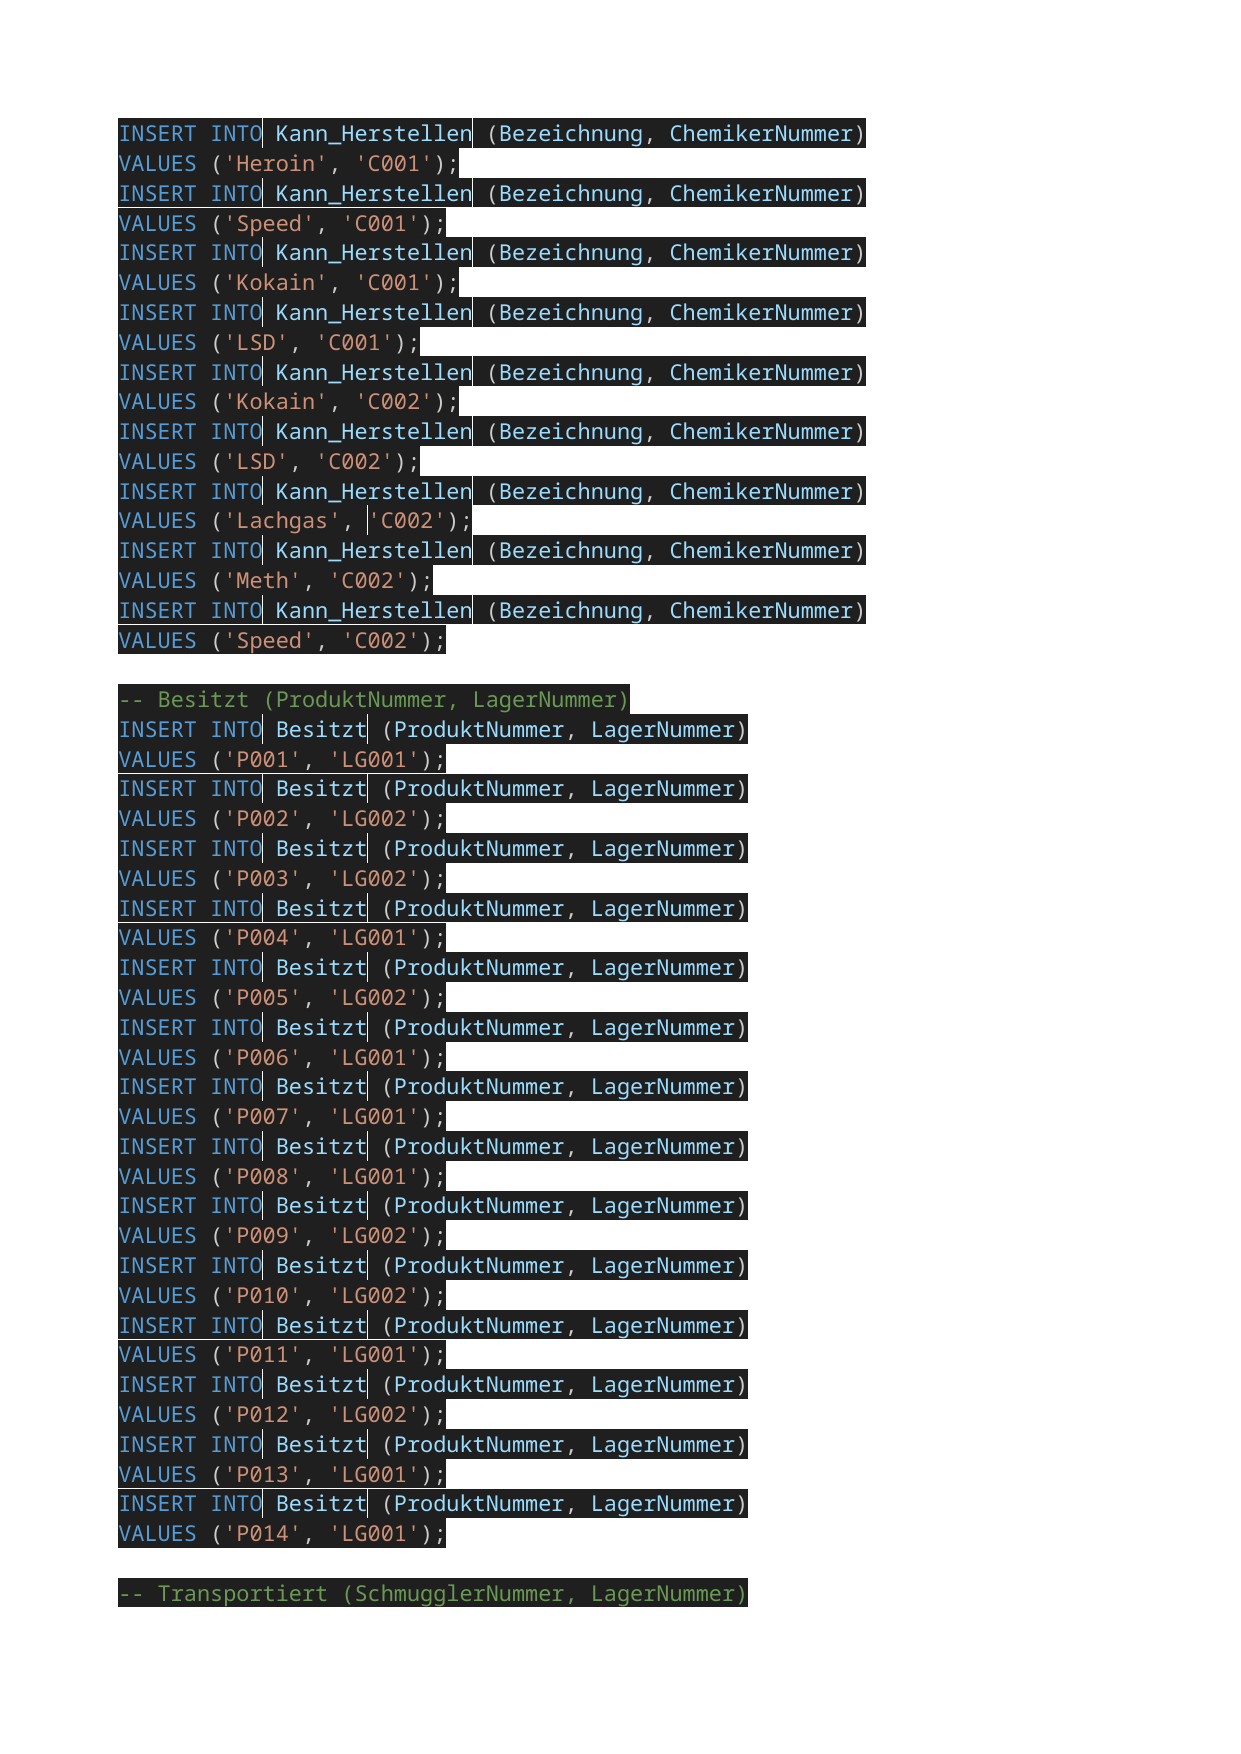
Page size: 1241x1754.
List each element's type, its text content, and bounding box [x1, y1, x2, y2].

text VALUES ('Heroin', 'C001'); [118, 148, 1122, 178]
text INSERT INTO Besitzt (ProduktNummer, LagerNummer) [118, 1429, 1122, 1459]
text VALUES ('P011', 'LG001'); [118, 1339, 1122, 1369]
text -- Transportiert (SchmugglerNummer, LagerNummer) [118, 1578, 1122, 1607]
text INSERT INTO Besitzt (ProduktNummer, LagerNummer) [118, 833, 1122, 863]
text INSERT INTO Kann_Herstellen (Bezeichnung, ChemikerNummer) [118, 595, 1122, 624]
text VALUES ('P002', 'LG002'); [118, 803, 1122, 833]
text INSERT INTO Kann_Herstellen (Bezeichnung, ChemikerNummer) [118, 178, 1122, 207]
text VALUES ('Kokain', 'C001'); [118, 267, 1122, 297]
text VALUES ('Lachgas', 'C002'); [118, 505, 1122, 535]
text VALUES ('P004', 'LG001'); [118, 922, 1122, 952]
text VALUES ('P010', 'LG002'); [118, 1280, 1122, 1310]
text INSERT INTO Besitzt (ProduktNummer, LagerNummer) [118, 1012, 1122, 1042]
text INSERT INTO Kann_Herstellen (Bezeichnung, ChemikerNummer) [118, 535, 1122, 565]
text VALUES ('P012', 'LG002'); [118, 1399, 1122, 1429]
text INSERT INTO Kann_Herstellen (Bezeichnung, ChemikerNummer) [118, 476, 1122, 505]
text INSERT INTO Kann_Herstellen (Bezeichnung, ChemikerNummer) [118, 118, 1122, 148]
text INSERT INTO Besitzt (ProduktNummer, LagerNummer) [118, 1310, 1122, 1339]
text INSERT INTO Besitzt (ProduktNummer, LagerNummer) [118, 773, 1122, 803]
text INSERT INTO Besitzt (ProduktNummer, LagerNummer) [118, 952, 1122, 982]
text VALUES ('P006', 'LG001'); [118, 1042, 1122, 1071]
text VALUES ('P005', 'LG002'); [118, 982, 1122, 1012]
text INSERT INTO Besitzt (ProduktNummer, LagerNummer) [118, 893, 1122, 922]
text VALUES ('Kokain', 'C002'); [118, 386, 1122, 416]
text VALUES ('P009', 'LG002'); [118, 1220, 1122, 1250]
text INSERT INTO Besitzt (ProduktNummer, LagerNummer) [118, 1488, 1122, 1518]
text VALUES ('Meth', 'C002'); [118, 565, 1122, 595]
text INSERT INTO Besitzt (ProduktNummer, LagerNummer) [118, 1250, 1122, 1280]
text VALUES ('P007', 'LG001'); [118, 1101, 1122, 1131]
text INSERT INTO Besitzt (ProduktNummer, LagerNummer) [118, 714, 1122, 744]
text VALUES ('LSD', 'C001'); [118, 327, 1122, 356]
text INSERT INTO Kann_Herstellen (Bezeichnung, ChemikerNummer) [118, 237, 1122, 267]
text -- Besitzt (ProduktNummer, LagerNummer) [118, 684, 1122, 714]
text INSERT INTO Besitzt (ProduktNummer, LagerNummer) [118, 1071, 1122, 1101]
text INSERT INTO Kann_Herstellen (Bezeichnung, ChemikerNummer) [118, 297, 1122, 327]
text VALUES ('LSD', 'C002'); [118, 446, 1122, 476]
text VALUES ('Speed', 'C001'); [118, 207, 1122, 237]
text INSERT INTO Kann_Herstellen (Bezeichnung, ChemikerNummer) [118, 356, 1122, 386]
text VALUES ('P001', 'LG001'); [118, 744, 1122, 773]
text INSERT INTO Besitzt (ProduktNummer, LagerNummer) [118, 1191, 1122, 1220]
text INSERT INTO Besitzt (ProduktNummer, LagerNummer) [118, 1131, 1122, 1161]
text INSERT INTO Kann_Herstellen (Bezeichnung, ChemikerNummer) [118, 416, 1122, 446]
text VALUES ('P013', 'LG001'); [118, 1459, 1122, 1488]
text INSERT INTO Besitzt (ProduktNummer, LagerNummer) [118, 1369, 1122, 1399]
text VALUES ('P008', 'LG001'); [118, 1161, 1122, 1191]
text VALUES ('P014', 'LG001'); [118, 1518, 1122, 1548]
text VALUES ('Speed', 'C002'); [118, 624, 1122, 654]
text VALUES ('P003', 'LG002'); [118, 863, 1122, 893]
